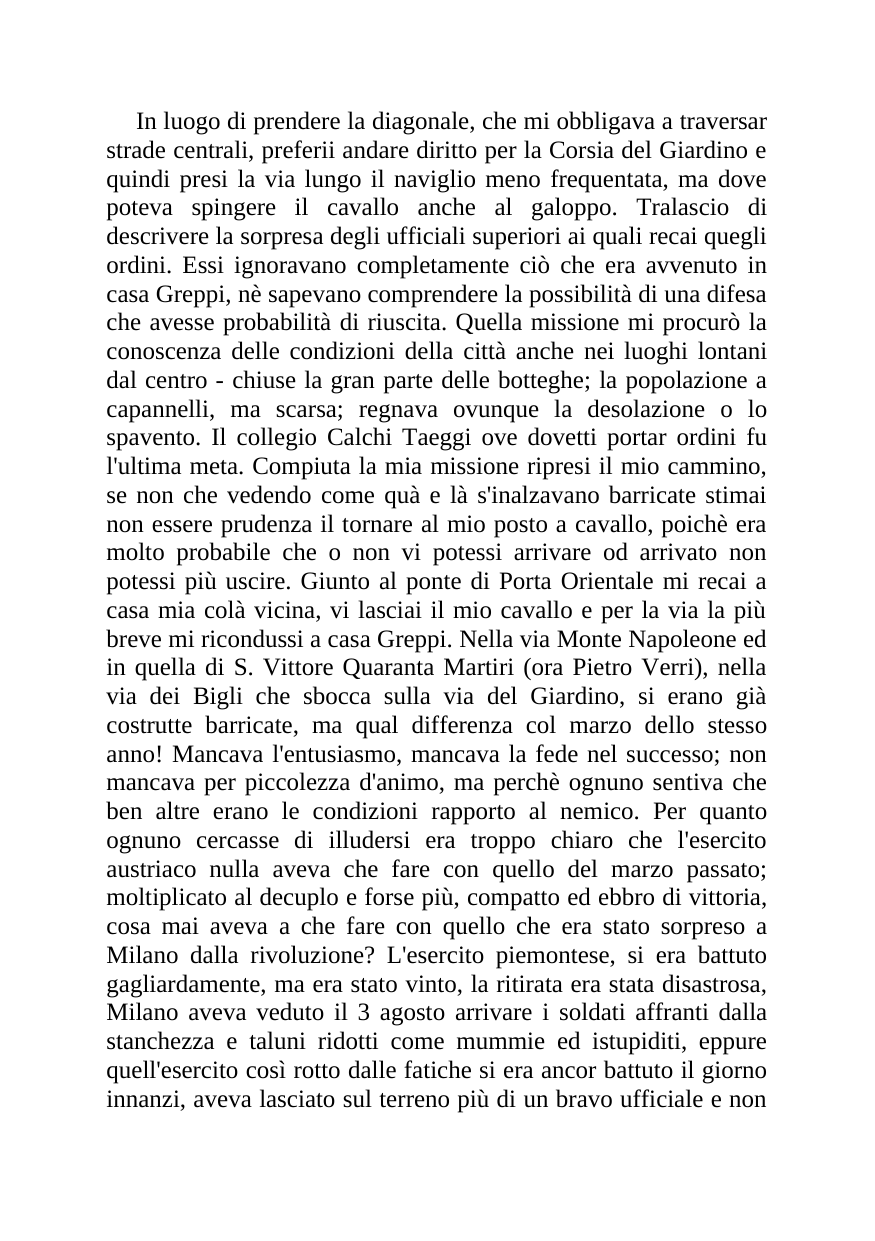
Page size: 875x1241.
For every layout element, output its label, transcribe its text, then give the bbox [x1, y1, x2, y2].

text In luogo di prendere la diagonale, che mi obbligava a traversar strade centrali, preferii andare diritto per la Corsia del Giardino e quindi presi la via lungo il naviglio meno frequentata, ma dove poteva spingere il cavallo anche al galoppo. Tralascio di descrivere la sorpresa degli ufficiali superiori ai quali recai quegli ordini. Essi ignoravano completamente ciò che era avvenuto in casa Greppi, nè sapevano comprendere la possibilità di una difesa che avesse probabilità di riuscita. Quella missione mi procurò la conoscenza delle condizioni della città anche nei luoghi lontani dal centro - chiuse la gran parte delle botteghe; la popolazione a capannelli, ma scarsa; regnava ovunque la desolazione o lo spavento. Il collegio Calchi Taeggi ove dovetti portar ordini fu l'ultima meta. Compiuta la mia missione ripresi il mio cammino, se non che vedendo come quà e là s'inalzavano barricate stimai non essere prudenza il tornare al mio posto a cavallo, poichè era molto probabile che o non vi potessi arrivare od arrivato non potessi più uscire. Giunto al ponte di Porta Orientale mi recai a casa mia colà vicina, vi lasciai il mio cavallo e per la via la più breve mi ricondussi a casa Greppi. Nella via Monte Napoleone ed in quella di S. Vittore Quaranta Martiri (ora Pietro Verri), nella via dei Bigli che sbocca sulla via del Giardino, si erano già costrutte barricate, ma qual differenza col marzo dello stesso anno! Mancava l'entusiasmo, mancava la fede nel successo; non mancava per piccolezza d'animo, ma perchè ognuno sentiva che ben altre erano le condizioni rapporto al nemico. Per quanto ognuno cercasse di illudersi era troppo chiaro che l'esercito austriaco nulla aveva che fare con quello del marzo passato; moltiplicato al decuplo e forse più, compatto ed ebbro di vittoria, cosa mai aveva a che fare con quello che era stato sorpreso a Milano dalla rivoluzione? L'esercito piemontese, si era battuto gagliardamente, ma era stato vinto, la ritirata era stata disastrosa, Milano aveva veduto il 3 agosto arrivare i soldati affranti dalla stanchezza e taluni ridotti come mummie ed istupiditi, eppure quell'esercito così rotto dalle fatiche si era ancor battuto il giorno innanzi, aveva lasciato sul terreno più di un bravo ufficiale e non [106, 106, 768, 1112]
